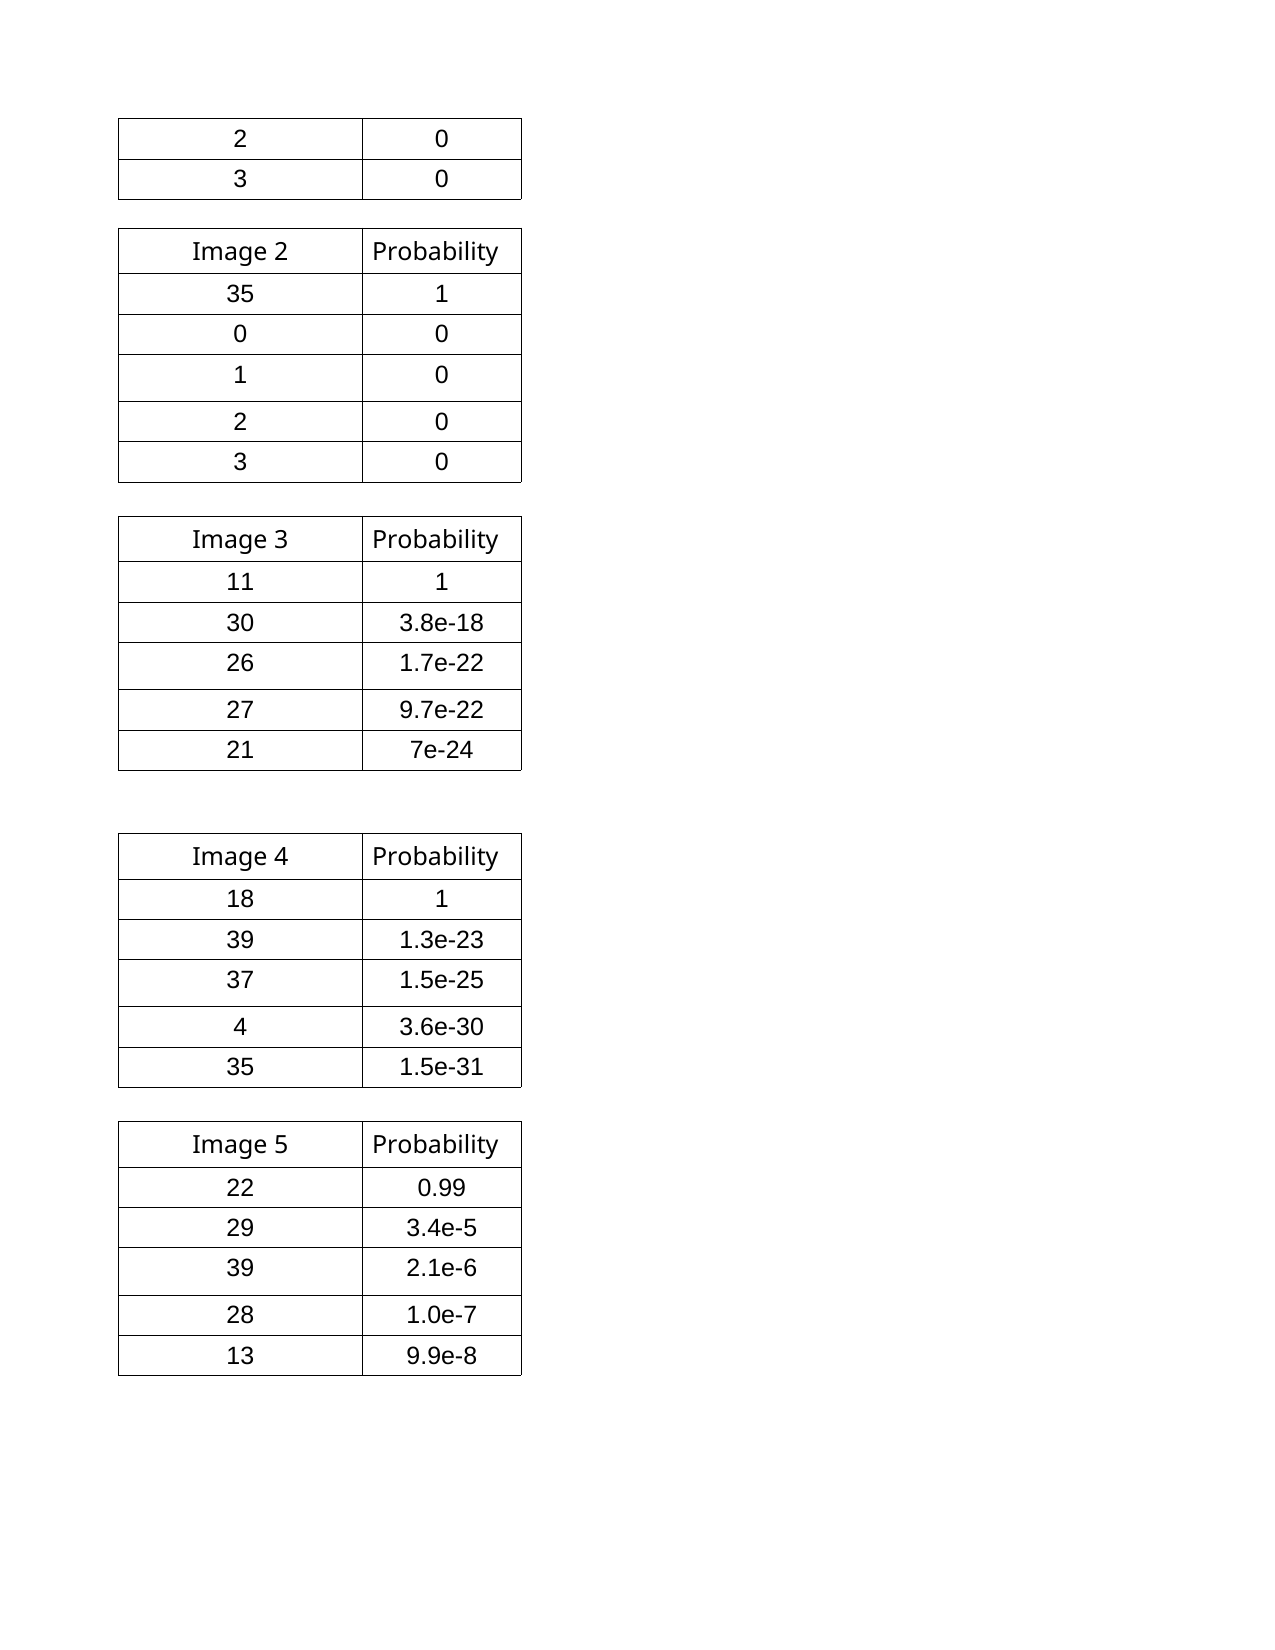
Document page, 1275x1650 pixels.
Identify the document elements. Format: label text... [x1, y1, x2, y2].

table_cell 1 [363, 274, 521, 313]
table_header Probability [363, 229, 521, 273]
table_cell 1 [119, 355, 362, 401]
table_cell 0 [363, 355, 521, 401]
table_cell 1.7e-22 [363, 643, 521, 689]
table_cell 3 [119, 442, 362, 482]
table_cell 0 [363, 442, 521, 482]
table_cell 35 [119, 274, 362, 313]
table_cell 21 [119, 731, 362, 770]
table_cell 0 [363, 160, 521, 199]
table_cell 9.7e-22 [363, 690, 521, 729]
table_cell 4 [119, 1007, 362, 1047]
table_cell 29 [119, 1208, 362, 1247]
table_header Image 5 [119, 1122, 362, 1167]
table_cell 7e-24 [363, 731, 521, 770]
table_cell 2 [119, 119, 362, 158]
table_header Image 3 [119, 517, 362, 561]
table_cell 1 [363, 562, 521, 602]
table_cell 22 [119, 1168, 362, 1207]
table_cell 13 [119, 1336, 362, 1375]
table_header Probability [363, 834, 521, 878]
table_cell 3.6e-30 [363, 1007, 521, 1047]
table_cell 0 [119, 315, 362, 354]
table_cell 39 [119, 1248, 362, 1294]
table_cell 18 [119, 880, 362, 919]
table_cell 0.99 [363, 1168, 521, 1207]
table_cell 2.1e-6 [363, 1248, 521, 1294]
table_cell 1 [363, 880, 521, 919]
table_header Probability [363, 1122, 521, 1167]
table_cell 27 [119, 690, 362, 729]
table_cell 0 [363, 402, 521, 441]
table_cell 1.3e-23 [363, 920, 521, 959]
table_cell 1.5e-25 [363, 960, 521, 1006]
table_cell 9.9e-8 [363, 1336, 521, 1375]
table_cell 37 [119, 960, 362, 1006]
table_cell 3.8e-18 [363, 603, 521, 642]
table_cell 28 [119, 1296, 362, 1335]
table_cell 3.4e-5 [363, 1208, 521, 1247]
table_cell 26 [119, 643, 362, 689]
table_cell 30 [119, 603, 362, 642]
table_cell 3 [119, 160, 362, 199]
table_cell 0 [363, 119, 521, 158]
table_cell 1.5e-31 [363, 1048, 521, 1087]
table_header Image 2 [119, 229, 362, 273]
table_cell 35 [119, 1048, 362, 1087]
table_header Image 4 [119, 834, 362, 878]
table_cell 11 [119, 562, 362, 602]
table_cell 1.0e-7 [363, 1296, 521, 1335]
table_cell 39 [119, 920, 362, 959]
table_header Probability [363, 517, 521, 561]
table_cell 0 [363, 315, 521, 354]
table_cell 2 [119, 402, 362, 441]
